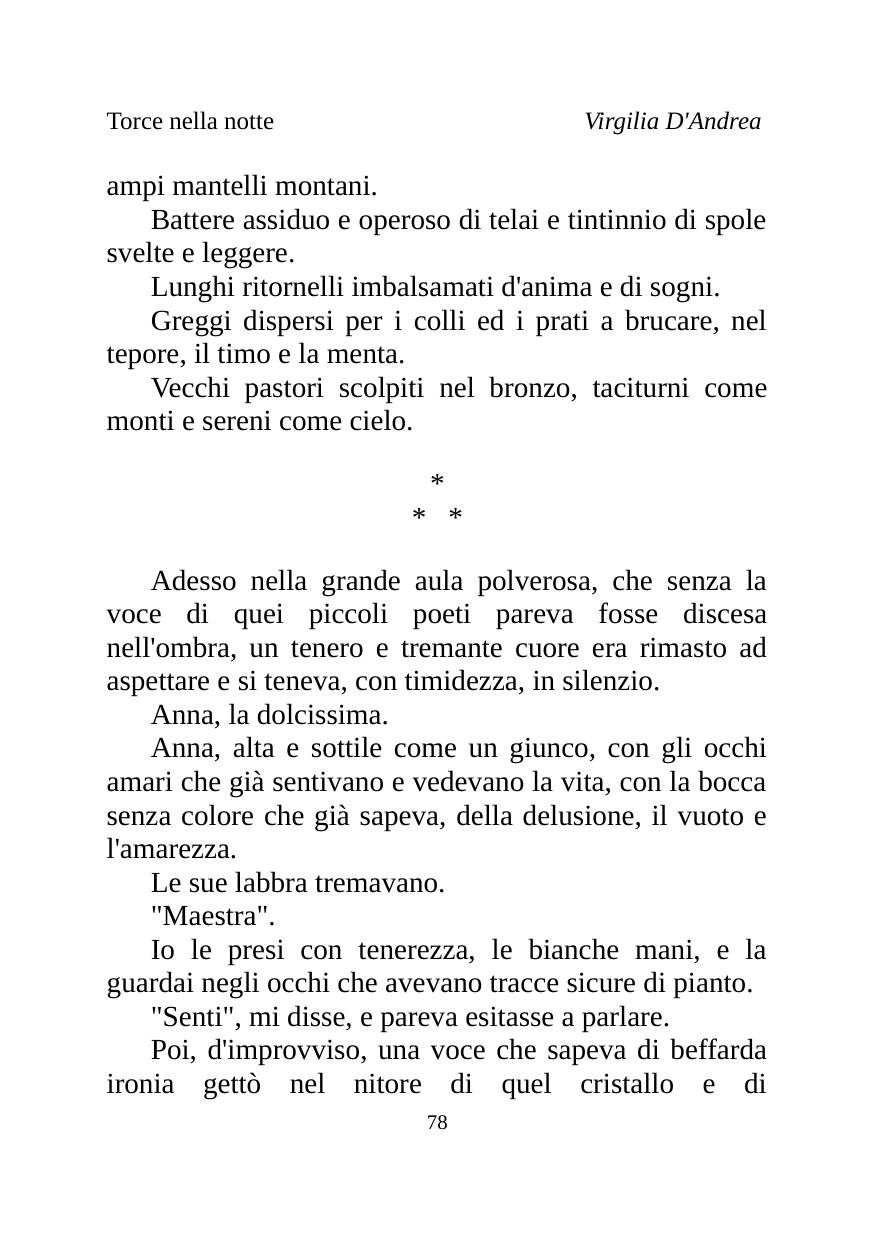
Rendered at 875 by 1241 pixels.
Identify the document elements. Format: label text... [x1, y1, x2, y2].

text Lunghi ritornelli imbalsamati d'anima e di sogni. [106, 269, 768, 303]
text Vecchi pastori scolpiti nel bronzo, taciturni come monti e sereni come cielo. [106, 370, 768, 437]
text Adesso nella grande aula polverosa, che senza la voce di quei piccoli poeti pareva fosse discesa nell'ombra, un tenero e tremante cuore era rimasto ad aspettare e si teneva, con timidezza, in silenzio. [106, 563, 768, 697]
text Poi, d'improvviso, una voce che sapeva di beffarda ironia gettò nel nitore di quel cristallo e di [106, 1032, 768, 1099]
text "Senti", mi disse, e pareva esitasse a parlare. [106, 999, 768, 1032]
text * * * [106, 466, 768, 533]
text ampi mantelli montani. [106, 168, 768, 202]
text Anna, alta e sottile come un giunco, con gli occhi amari che già sentivano e vedevano la vita, con la bocca senza colore che già sapeva, della delusione, il vuoto e l'amarezza. [106, 731, 768, 865]
text "Maestra". [106, 898, 768, 932]
text Le sue labbra tremavano. [106, 865, 768, 898]
text Io le presi con tenerezza, le bianche mani, e la guardai negli occhi che avevano tracce sicure di pianto. [106, 932, 768, 999]
text Battere assiduo e operoso di telai e tintinnio di spole svelte e leggere. [106, 202, 768, 269]
text Greggi dispersi per i colli ed i prati a brucare, nel tepore, il timo e la menta. [106, 303, 768, 370]
text Anna, la dolcissima. [106, 697, 768, 731]
